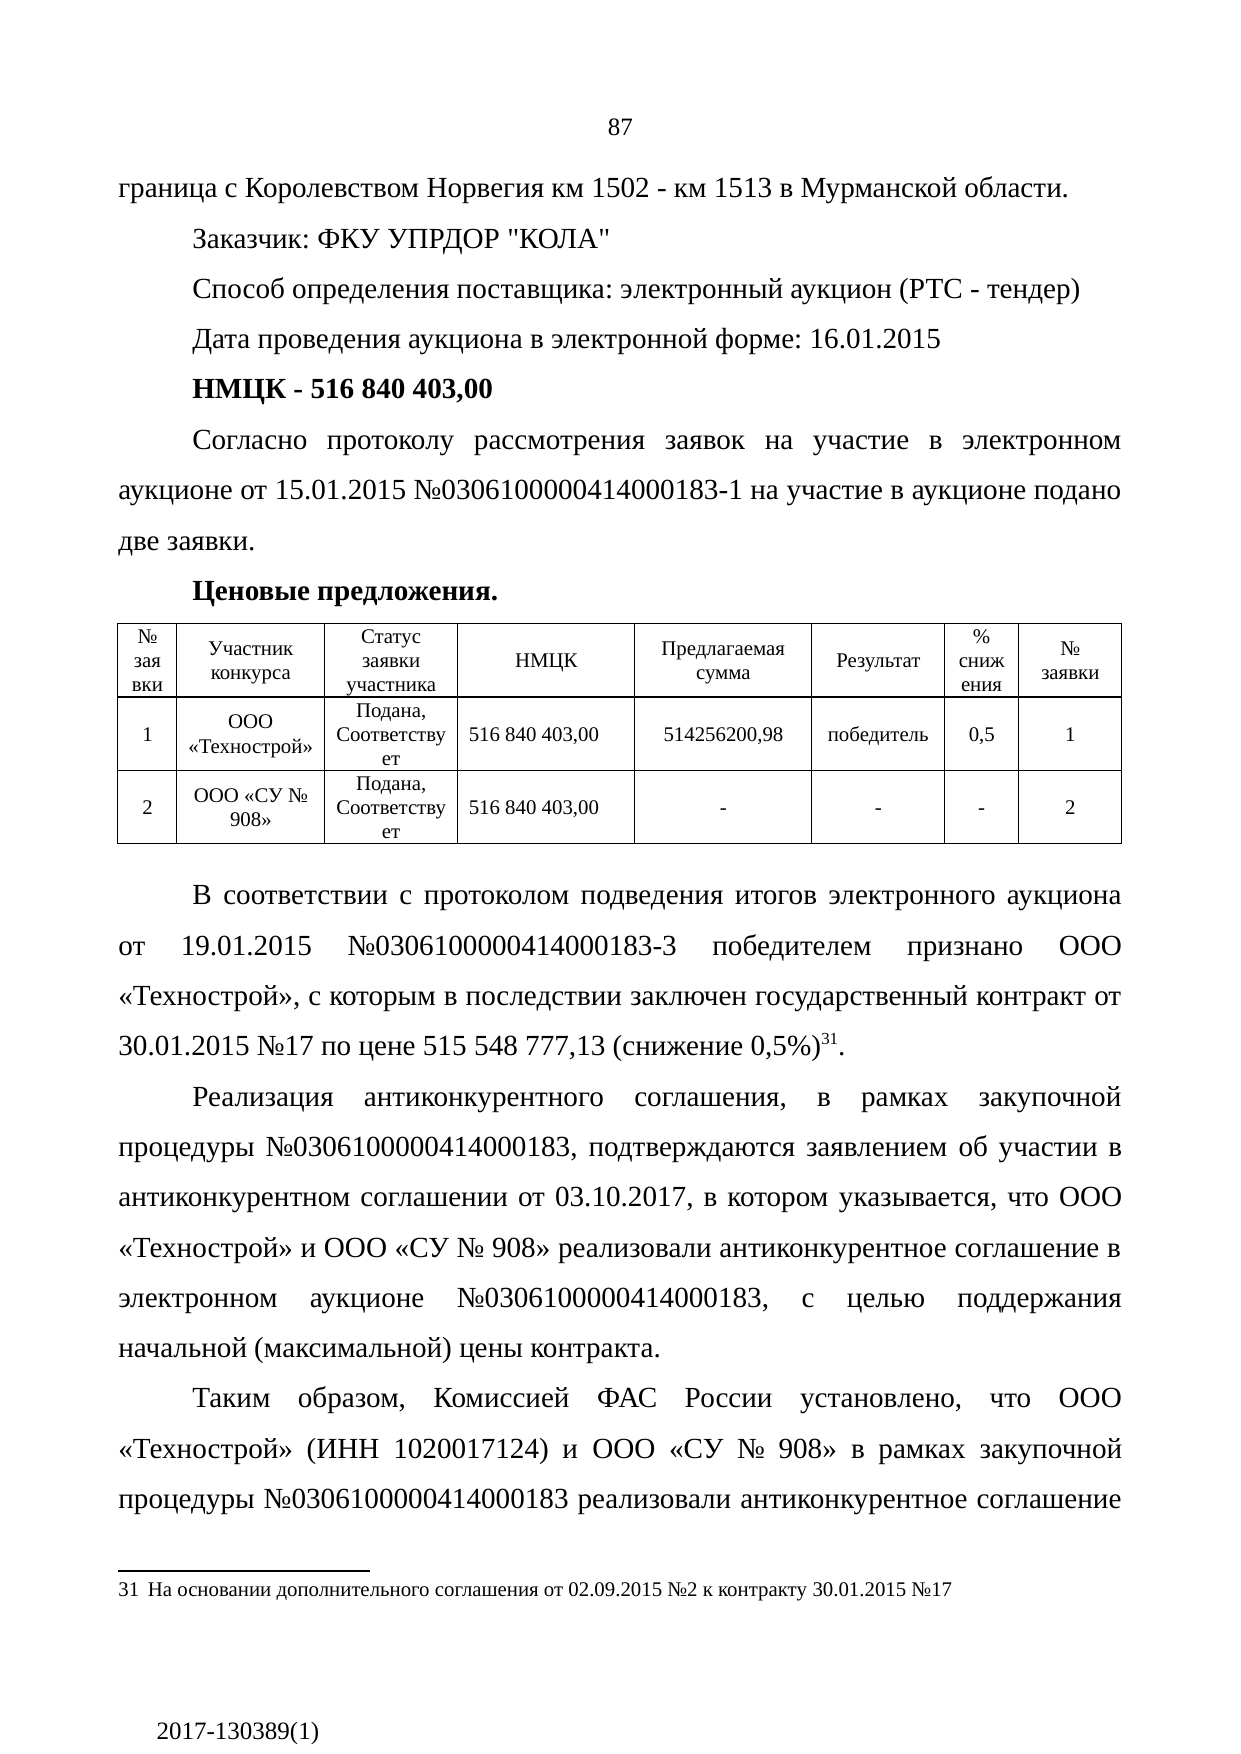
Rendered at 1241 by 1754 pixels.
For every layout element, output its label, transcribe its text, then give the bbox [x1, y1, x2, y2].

text Реализация антиконкурентного соглашения, в рамках закупочной процедуры №0306100000414000183, подтверждаются заявлением об участии в антиконкурентном соглашении от 03.10.2017, в котором указывается, что ООО «Технострой» и ООО «СУ № 908» реализовали антиконкурентное соглашение в электронном аукционе №0306100000414000183, с целью поддержания начальной (максимальной) цены контракта. [118, 1079, 1122, 1364]
table_header НМЦК [458, 624, 634, 696]
text Таким образом, Комиссией ФАС России установлено, что ООО «Технострой» (ИНН 1020017124) и ООО «СУ № 908» в рамках закупочной процедуры №0306100000414000183 реализовали антиконкурентное соглашение [118, 1381, 1122, 1515]
text В соответствии с протоколом подведения итогов электронного аукциона от 19.01.2015 №0306100000414000183-3 победителем признано ООО «Технострой», с которым в последствии заключен государственный контракт от 30.01.2015 №17 по цене 515 548 777,13 (снижение 0,5%). [118, 877, 1122, 1062]
text Ценовые предложения. [118, 573, 1122, 606]
table_cell - [812, 771, 944, 843]
table_header Участник конкурса [177, 624, 324, 696]
text НМЦК - 516 840 403,00 [118, 372, 1122, 405]
table_header % снижения [945, 624, 1018, 696]
text На основании дополнительного соглашения от 02.09.2015 №2 к контракту 30.01.2015 №17 [118, 1577, 1122, 1601]
table_header Результат [812, 624, 944, 696]
table_header № заявки [118, 624, 176, 696]
table_cell 1 [118, 698, 176, 770]
table_cell - [945, 771, 1018, 843]
table_cell 0,5 [945, 698, 1018, 770]
table_cell - [635, 771, 811, 843]
table_cell ООО «Технострой» [177, 698, 324, 770]
table_cell 2 [118, 771, 176, 843]
table_cell Подана, Соответствует [325, 698, 457, 770]
table_cell 516 840 403,00 [458, 698, 634, 770]
table_cell Подана, Соответствует [325, 771, 457, 843]
table_cell 516 840 403,00 [458, 771, 634, 843]
table_cell победитель [812, 698, 944, 770]
table_cell 514256200,98 [635, 698, 811, 770]
text Способ определения поставщика: электронный аукцион (РТС - тендер) [118, 271, 1122, 304]
text Согласно протоколу рассмотрения заявок на участие в электронном аукционе от 15.01.2015 №0306100000414000183-1 на участие в аукционе подано две заявки. [118, 422, 1122, 556]
text Дата проведения аукциона в электронной форме: 16.01.2015 [118, 321, 1122, 355]
table_header Предлагаемая сумма [635, 624, 811, 696]
text Заказчик: ФКУ УПРДОР "КОЛА" [118, 221, 1122, 254]
table_cell ООО «СУ № 908» [177, 771, 324, 843]
table_cell 2 [1019, 771, 1121, 843]
table_header № заявки [1019, 624, 1121, 696]
table_header Статус заявки участника [325, 624, 457, 696]
text - граница с Королевством Норвегия км 1502 - км 1513 в Мурманской области. [118, 170, 1122, 204]
table_cell 1 [1019, 698, 1121, 770]
